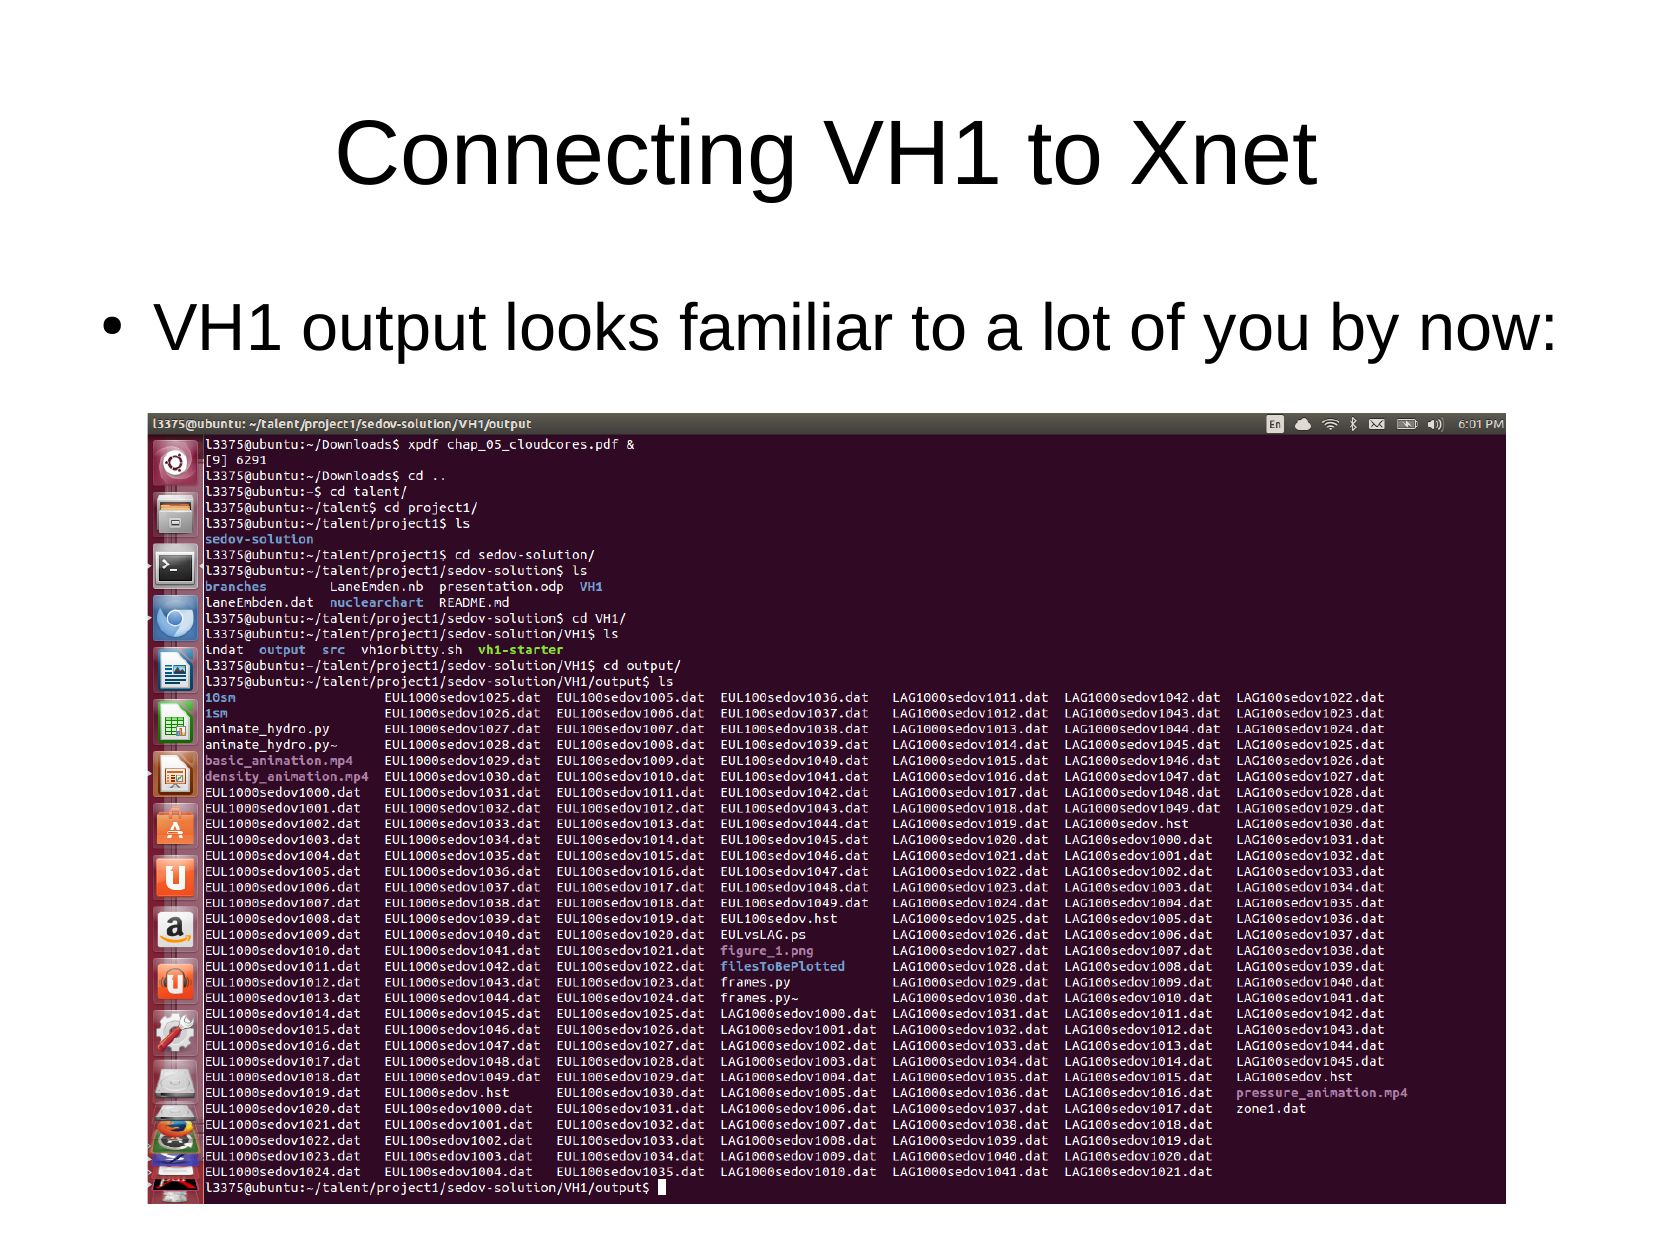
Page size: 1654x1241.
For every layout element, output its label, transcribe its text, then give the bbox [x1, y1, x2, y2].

picture [147, 413, 1506, 1204]
title Connecting VH1 to Xnet [82, 49, 1571, 257]
list VH1 output looks familiar to a lot of you by now: [82, 290, 1571, 1010]
